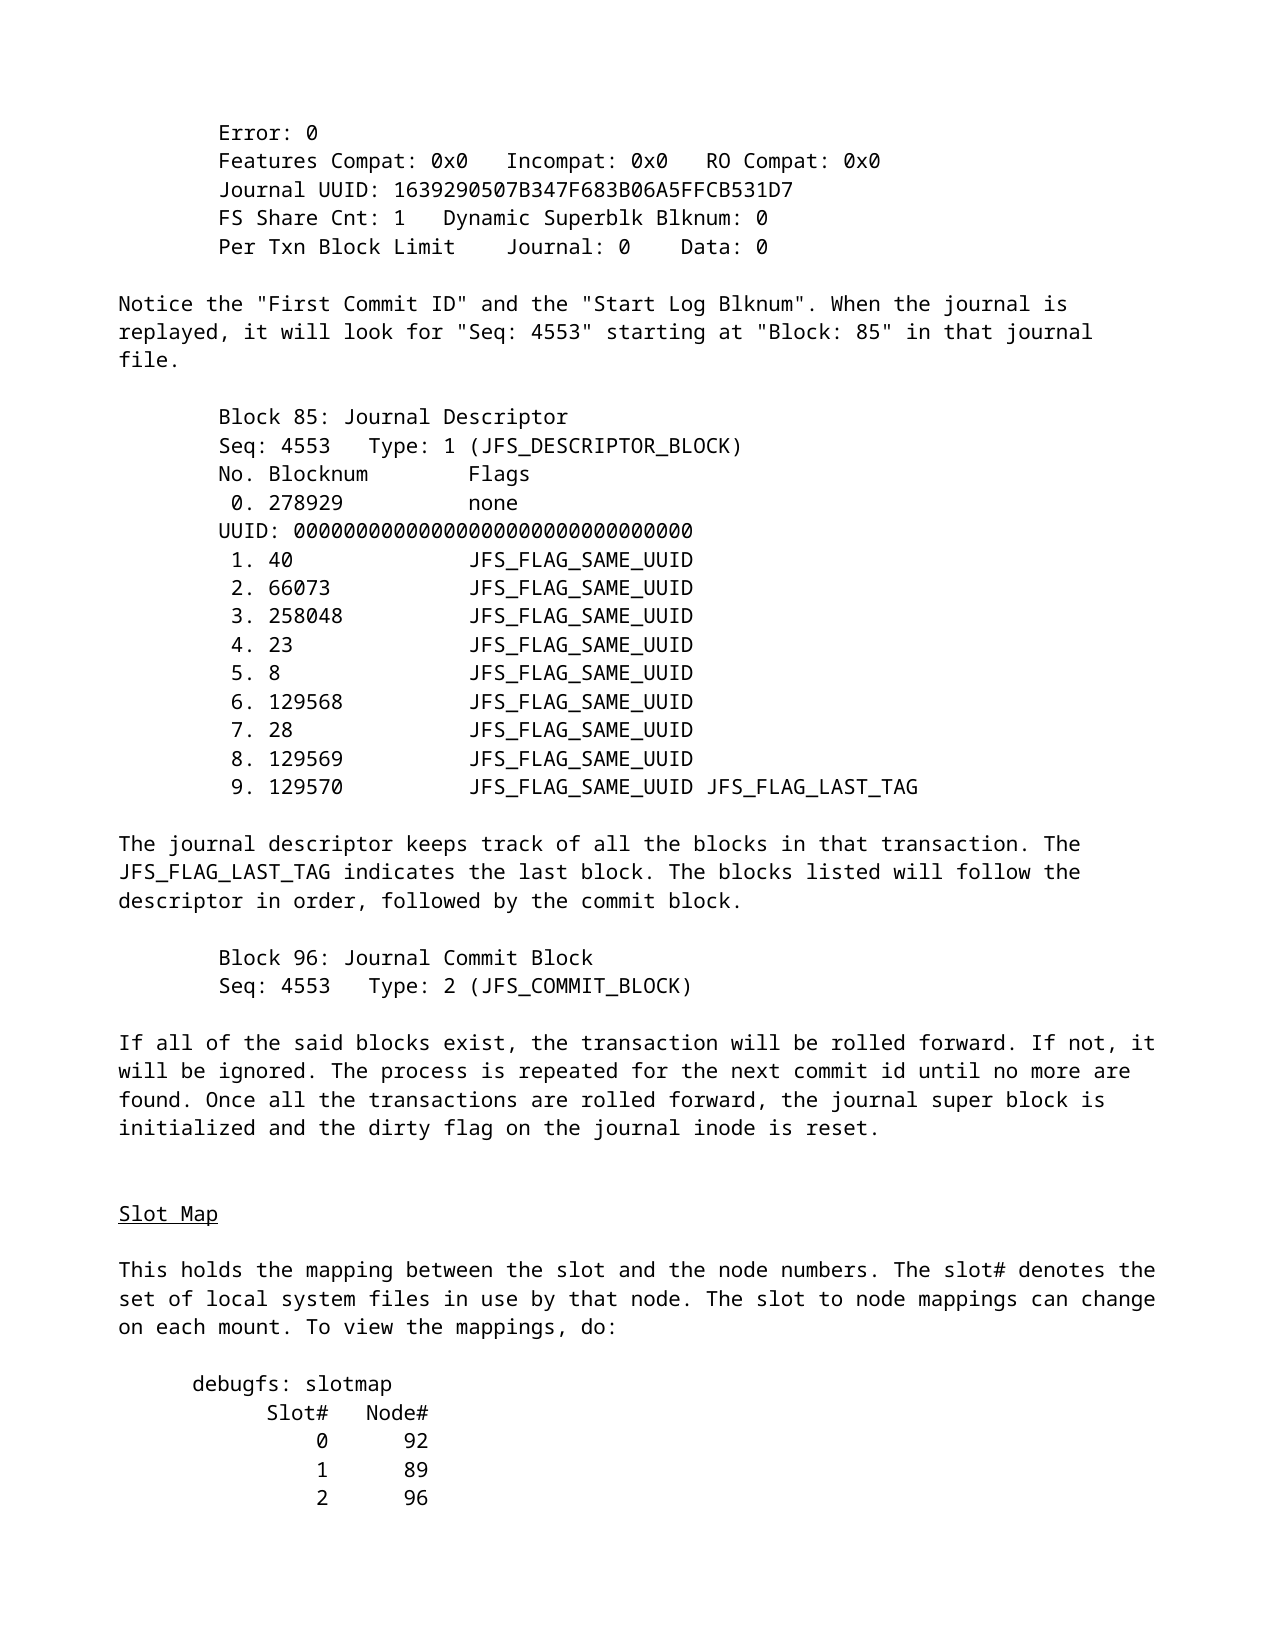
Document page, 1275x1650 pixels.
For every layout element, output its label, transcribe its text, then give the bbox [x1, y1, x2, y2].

text 0 92 [118, 1426, 1157, 1455]
text FS Share Cnt: 1 Dynamic Superblk Blknum: 0 [118, 203, 1157, 232]
text 1 89 [118, 1455, 1157, 1483]
text UUID: 00000000000000000000000000000000 [118, 516, 1157, 545]
text Features Compat: 0x0 Incompat: 0x0 RO Compat: 0x0 [118, 147, 1157, 175]
text debugfs: slotmap [118, 1369, 1157, 1398]
text 3. 258048 JFS_FLAG_SAME_UUID [118, 602, 1157, 630]
text 7. 28 JFS_FLAG_SAME_UUID [118, 715, 1157, 744]
text 1. 40 JFS_FLAG_SAME_UUID [118, 545, 1157, 573]
text 6. 129568 JFS_FLAG_SAME_UUID [118, 687, 1157, 715]
text Slot Map [118, 1199, 1157, 1227]
text 0. 278929 none [118, 488, 1157, 516]
text Seq: 4553 Type: 1 (JFS_DESCRIPTOR_BLOCK) [118, 431, 1157, 459]
text Error: 0 [118, 118, 1157, 147]
text 5. 8 JFS_FLAG_SAME_UUID [118, 658, 1157, 687]
text Per Txn Block Limit Journal: 0 Data: 0 [118, 232, 1157, 260]
text No. Blocknum Flags [118, 459, 1157, 488]
text Block 85: Journal Descriptor [118, 402, 1157, 431]
text 8. 129569 JFS_FLAG_SAME_UUID [118, 744, 1157, 772]
text 9. 129570 JFS_FLAG_SAME_UUID JFS_FLAG_LAST_TAG [118, 772, 1157, 801]
text This holds the mapping between the slot and the node numbers. The slot# denotes the set of local system files in use by that node. The slot to node mappings can change on each mount. To view the mappings, do: [118, 1256, 1157, 1341]
text 2 96 [118, 1483, 1157, 1512]
text The journal descriptor keeps track of all the blocks in that transaction. The JFS_FLAG_LAST_TAG indicates the last block. The blocks listed will follow the descriptor in order, followed by the commit block. [118, 829, 1157, 914]
text Block 96: Journal Commit Block [118, 943, 1157, 971]
text If all of the said blocks exist, the transaction will be rolled forward. If not, it will be ignored. The process is repeated for the next commit id until no more are found. Once all the transactions are rolled forward, the journal super block is initialized and the dirty flag on the journal inode is reset. [118, 1028, 1157, 1142]
text Seq: 4553 Type: 2 (JFS_COMMIT_BLOCK) [118, 971, 1157, 1000]
text 2. 66073 JFS_FLAG_SAME_UUID [118, 573, 1157, 602]
text Notice the "First Commit ID" and the "Start Log Blknum". When the journal is replayed, it will look for "Seq: 4553" starting at "Block: 85" in that journal file. [118, 289, 1157, 374]
text Journal UUID: 1639290507B347F683B06A5FFCB531D7 [118, 175, 1157, 203]
text Slot# Node# [118, 1398, 1157, 1426]
text 4. 23 JFS_FLAG_SAME_UUID [118, 630, 1157, 658]
